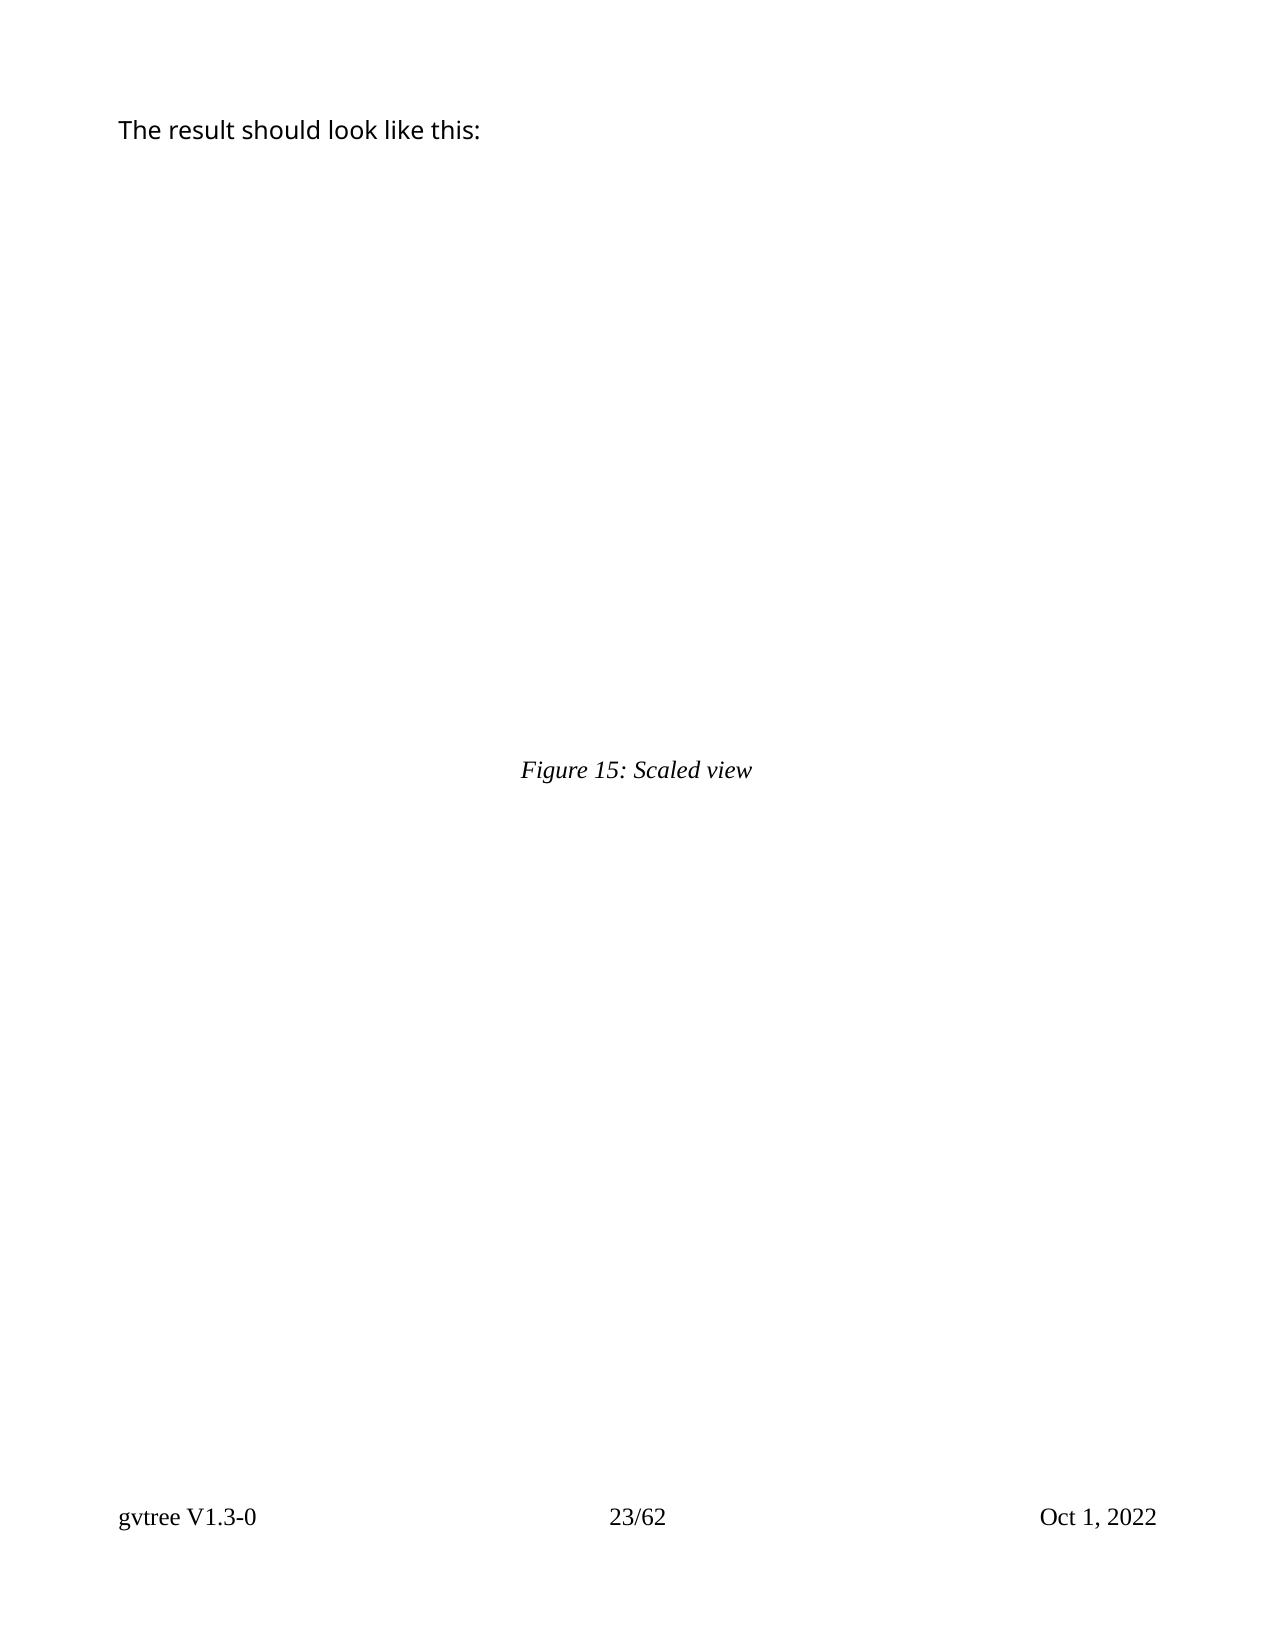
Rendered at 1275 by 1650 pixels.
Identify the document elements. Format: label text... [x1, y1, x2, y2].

text The result should look like this: [118, 118, 1157, 144]
text Figure 15: Scaled view [240, 172, 1035, 783]
